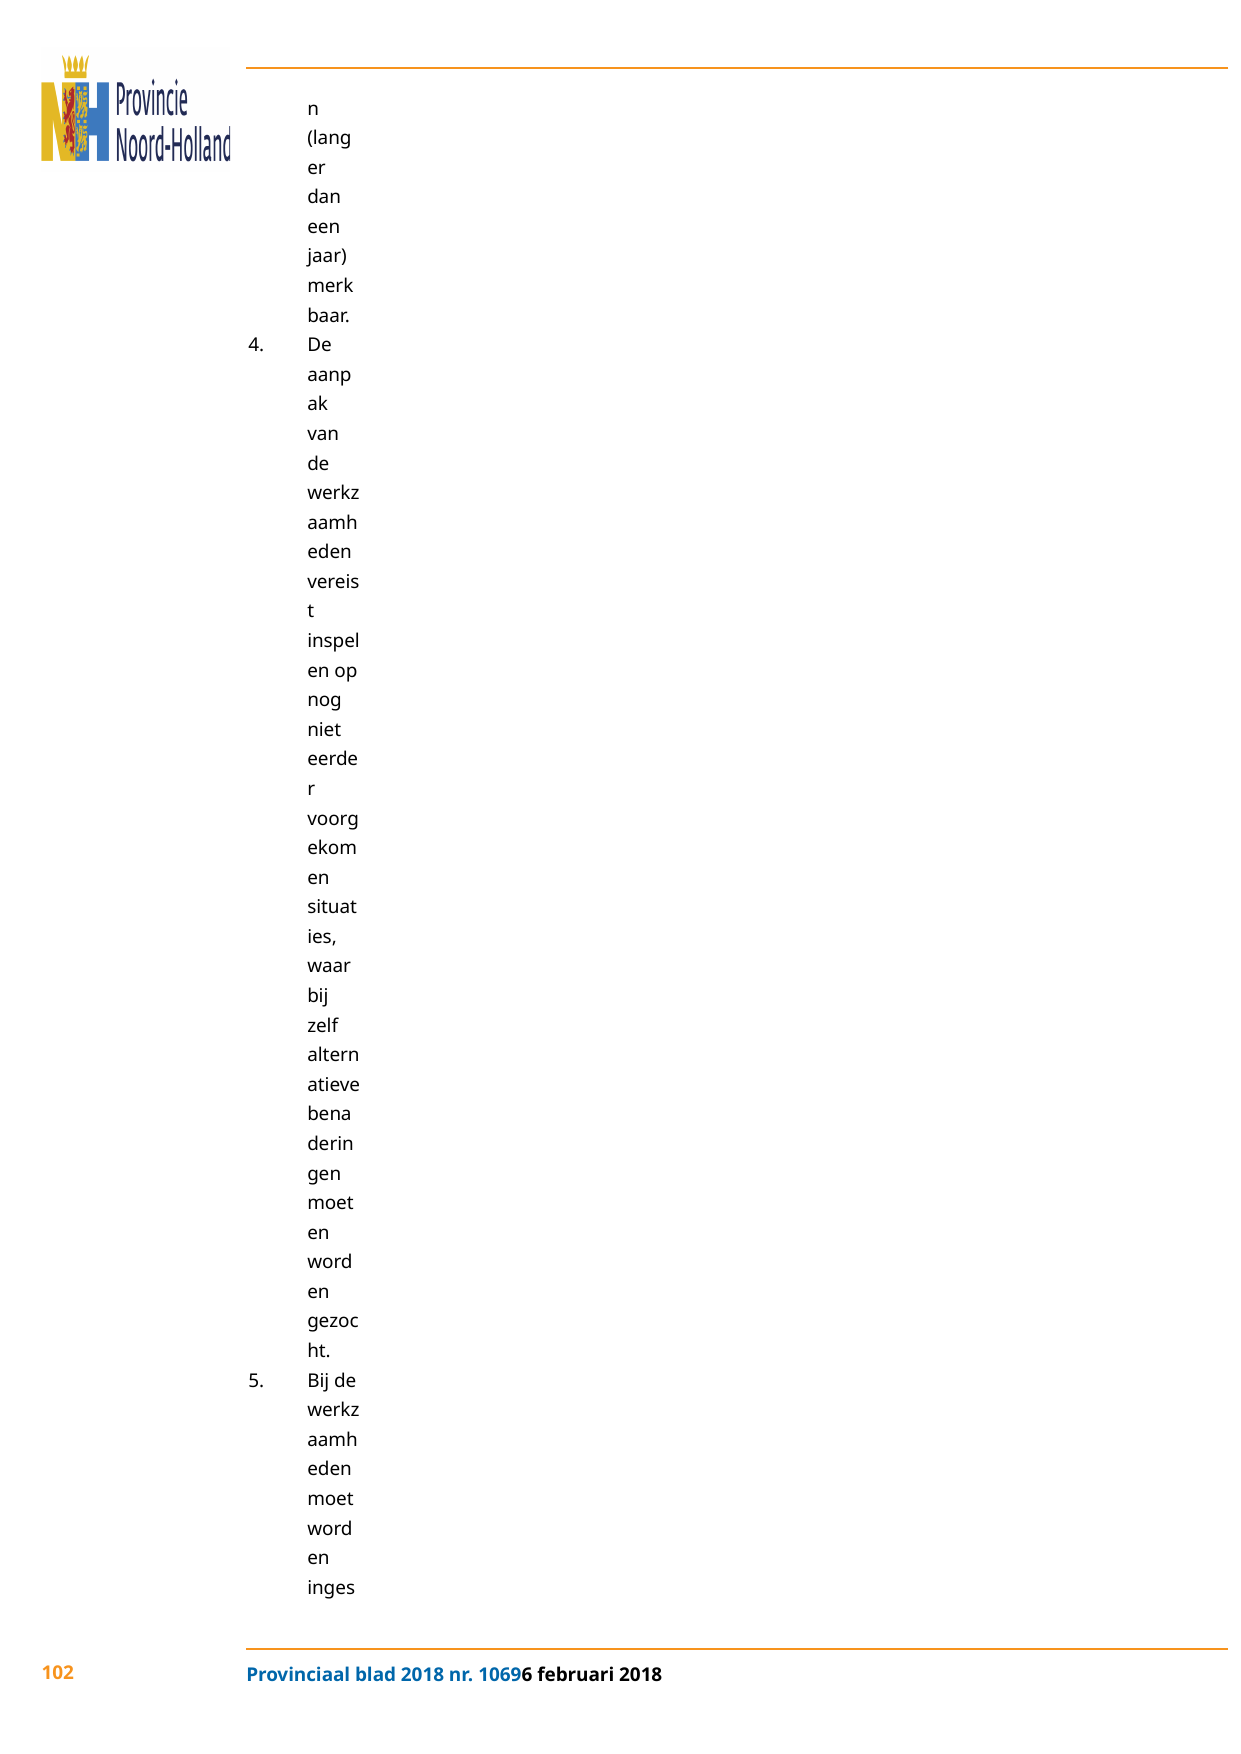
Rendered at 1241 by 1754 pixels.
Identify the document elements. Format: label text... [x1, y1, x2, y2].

table_cell n (langer dan een jaar) merkbaar. De aanpak van de werkzaamheden vereist inspelen op nog niet eerder voorgekomen situaties, waarbij zelf alternatieve benaderingen moeten worden gezocht. Bij de werkzaamheden moet worden inges [248, 95, 361, 1600]
table_cell [700, 95, 813, 1600]
table_cell [926, 95, 1038, 1600]
table_cell [587, 95, 700, 1600]
picture [41, 47, 231, 172]
table_cell [474, 95, 587, 1600]
table_cell [813, 95, 926, 1600]
table_cell [1039, 95, 1152, 1600]
table_cell [361, 95, 474, 1600]
